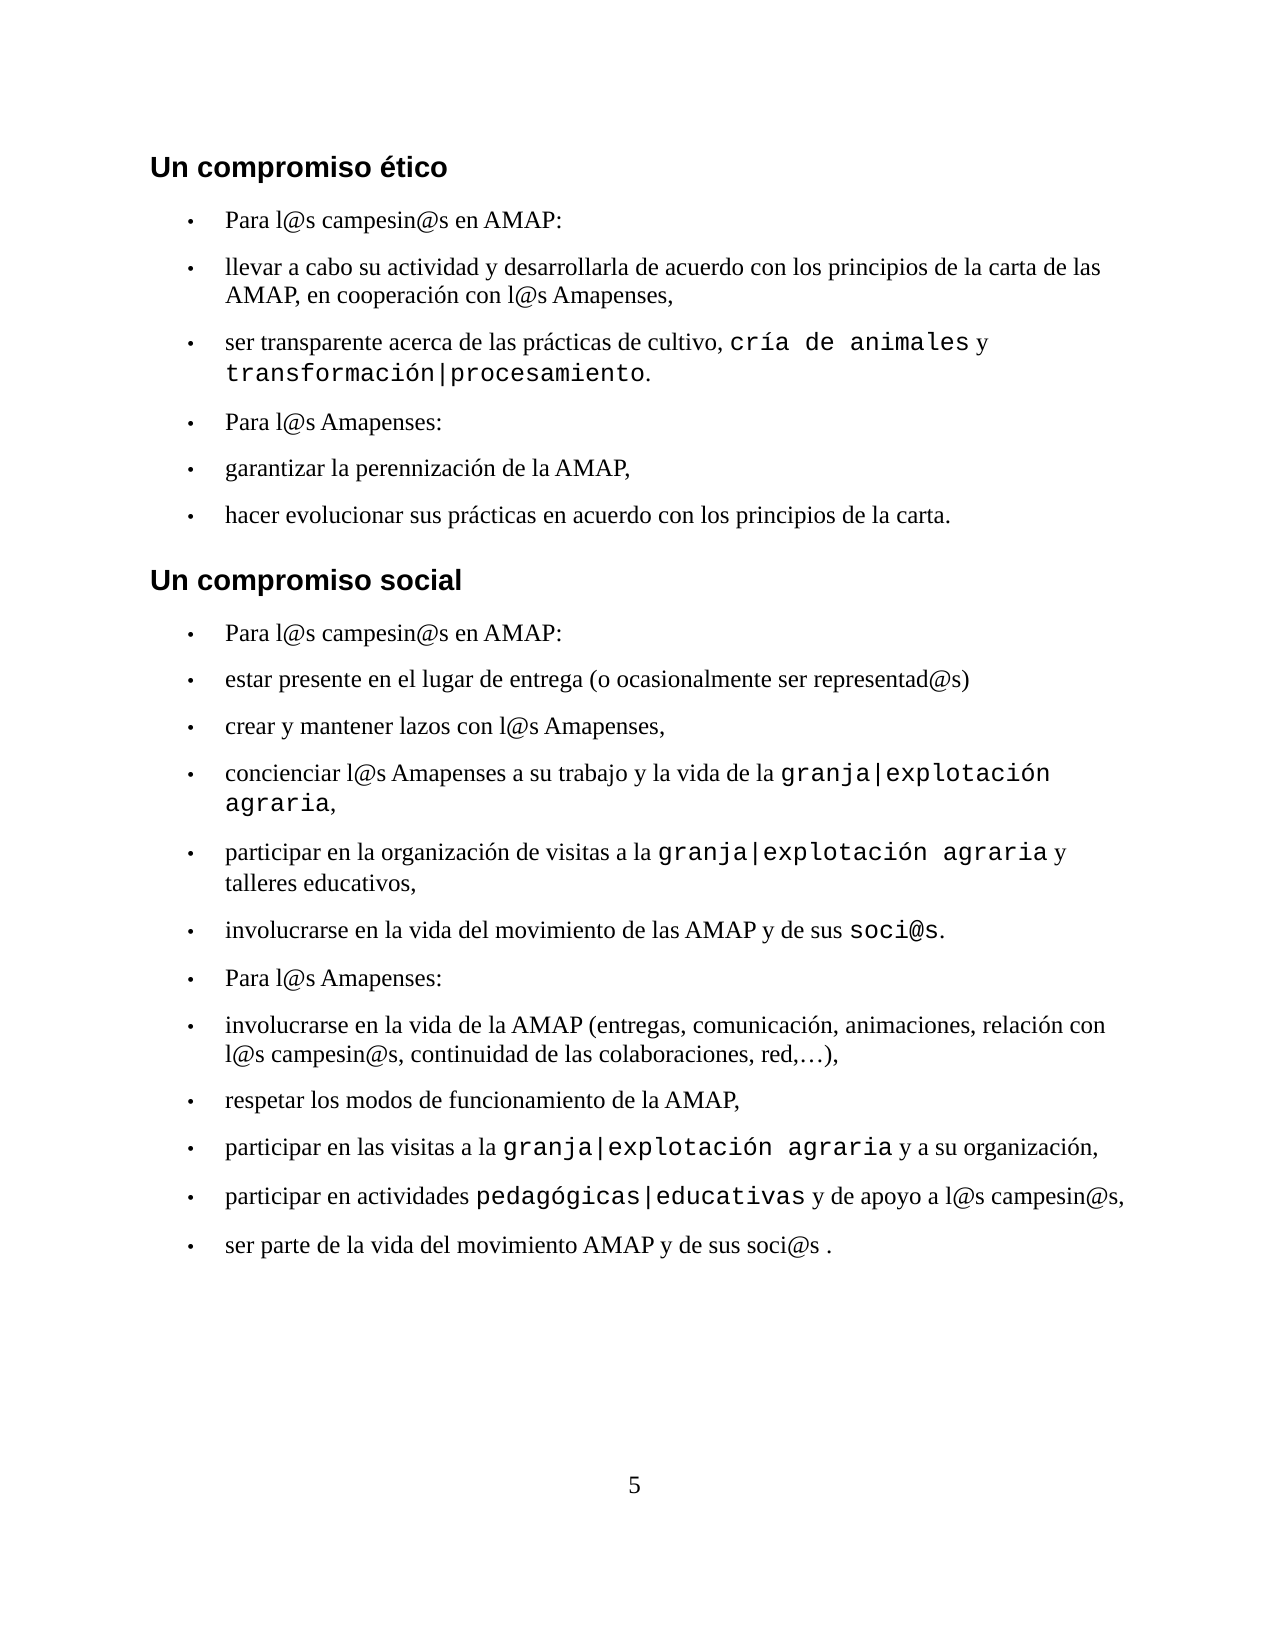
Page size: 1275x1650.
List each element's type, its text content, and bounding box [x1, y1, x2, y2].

list Para l@s campesin@s en AMAP: [187, 618, 1125, 646]
list crear y mantener lazos con l@s Amapenses, [187, 711, 1125, 740]
subtitle Un compromiso social [150, 563, 1125, 596]
list participar en actividades pedagógicas|educativas y de apoyo a l@s campesin@s, [187, 1181, 1125, 1212]
subtitle Un compromiso ético [150, 150, 1125, 183]
list concienciar l@s Amapenses a su trabajo y la vida de la granja|explotación agraria, [187, 758, 1125, 819]
list participar en las visitas a la granja|explotación agraria y a su organización, [187, 1132, 1125, 1163]
list ser parte de la vida del movimiento AMAP y de sus soci@s . [187, 1230, 1125, 1258]
list involucrarse en la vida del movimiento de las AMAP y de sus soci@s. [187, 915, 1125, 946]
list ser transparente acerca de las prácticas de cultivo, cría de animales y transformación|procesamiento. [187, 327, 1125, 389]
list garantizar la perennización de la AMAP, [187, 453, 1125, 482]
list Para l@s Amapenses: [187, 963, 1125, 992]
list estar presente en el lugar de entrega (o ocasionalmente ser representad@s) [187, 664, 1125, 693]
list respetar los modos de funcionamiento de la AMAP, [187, 1086, 1125, 1114]
list Para l@s campesin@s en AMAP: [187, 205, 1125, 234]
list involucrarse en la vida de la AMAP (entregas, comunicación, animaciones, relación con l@s campesin@s, continuidad de las colaboraciones, red,…), [187, 1010, 1125, 1068]
list Para l@s Amapenses: [187, 407, 1125, 435]
list llevar a cabo su actividad y desarrollarla de acuerdo con los principios de la carta de las AMAP, en cooperación con l@s Amapenses, [187, 252, 1125, 309]
list hacer evolucionar sus prácticas en acuerdo con los principios de la carta. [187, 500, 1125, 529]
list participar en la organización de visitas a la granja|explotación agraria y talleres educativos, [187, 837, 1125, 897]
